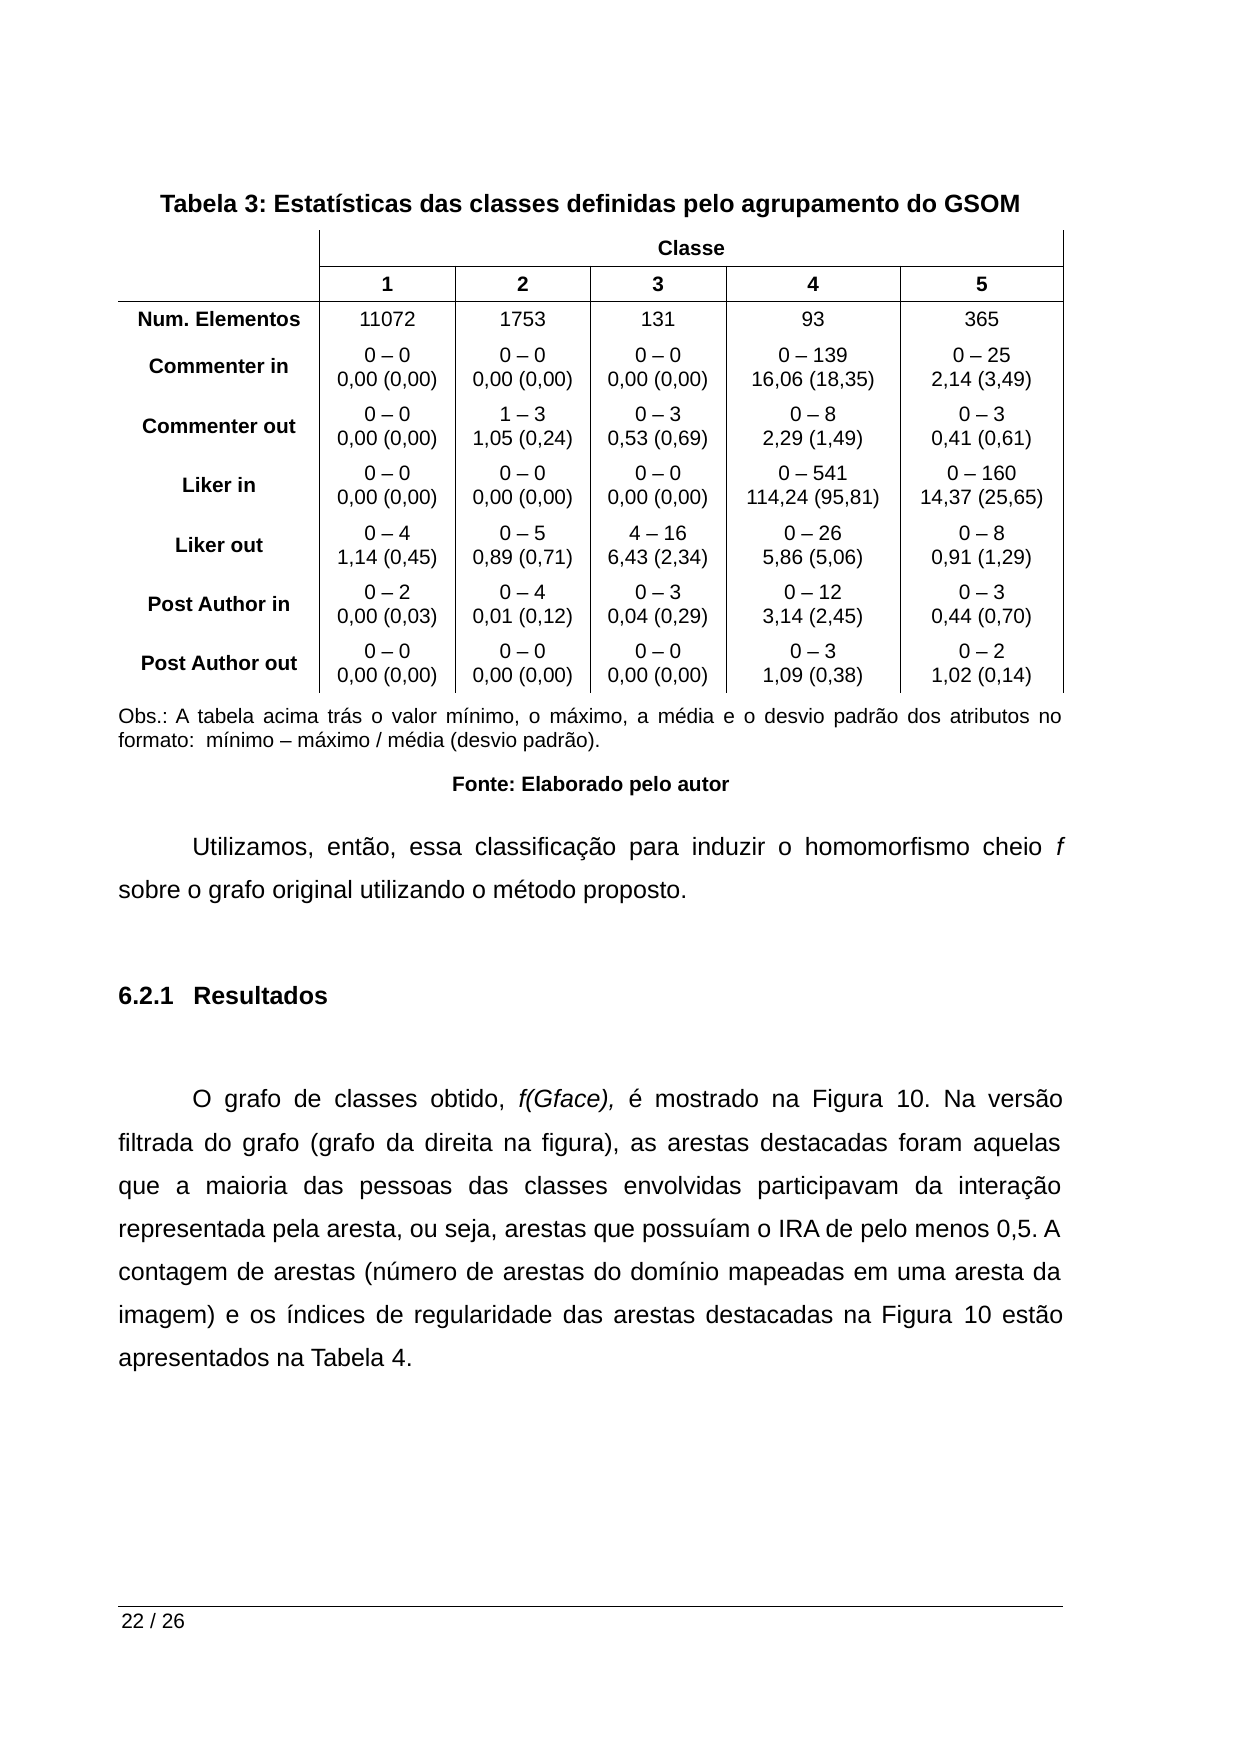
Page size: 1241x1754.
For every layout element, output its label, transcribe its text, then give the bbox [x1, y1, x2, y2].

table_cell 0 – 3 0,44 (0,70) [901, 574, 1063, 633]
table_cell 0 – 0 0,00 (0,00) [456, 455, 590, 515]
table_cell 5 [901, 267, 1063, 301]
table_cell 0 – 0 0,00 (0,00) [591, 634, 726, 693]
table_cell Commenter in [118, 337, 319, 396]
table_cell Commenter out [118, 396, 319, 455]
table_cell 0 – 0 0,00 (0,00) [320, 634, 455, 693]
table_cell Liker out [118, 515, 319, 574]
text O grafo de classes obtido, f(Gface), é mostrado na Figura 10. Na versão filtrada do grafo (grafo da direita na figura), as arestas destacadas foram aquelas que a maioria das pessoas das classes envolvidas participavam da interação representada pela aresta, ou seja, arestas que possuíam o IRA de pelo menos 0,5. A contagem de arestas (número de arestas do domínio mapeadas em uma aresta da imagem) e os índices de regularidade das arestas destacadas na Figura 10 estão apresentados na Tabela 4. [118, 1084, 1063, 1372]
table_cell 0 – 5 0,89 (0,71) [456, 515, 590, 574]
text Utilizamos, então, essa classificação para induzir o homomorfismo cheio f sobre o grafo original utilizando o método proposto. [118, 832, 1063, 904]
table_cell Post Author in [118, 574, 319, 633]
table_cell 0 – 4 1,14 (0,45) [320, 515, 455, 574]
table_cell 0 – 8 0,91 (1,29) [901, 515, 1063, 574]
table_cell Num. Elementos [118, 302, 319, 337]
table_cell 0 – 0 0,00 (0,00) [456, 634, 590, 693]
table_cell 0 – 541 114,24 (95,81) [727, 455, 900, 515]
table_cell 0 – 3 0,41 (0,61) [901, 396, 1063, 455]
table_cell 93 [727, 302, 900, 337]
table_cell 0 – 8 2,29 (1,49) [727, 396, 900, 455]
table_cell Post Author out [118, 634, 319, 693]
table_cell 2 [456, 267, 590, 301]
table_cell 4 – 16 6,43 (2,34) [591, 515, 726, 574]
table_cell 0 – 3 0,53 (0,69) [591, 396, 726, 455]
table_cell 0 – 2 1,02 (0,14) [901, 634, 1063, 693]
table_cell Liker in [118, 455, 319, 515]
table_cell 365 [901, 302, 1063, 337]
table_cell 0 – 0 0,00 (0,00) [591, 337, 726, 396]
table_cell 0 – 139 16,06 (18,35) [727, 337, 900, 396]
table_cell 0 – 25 2,14 (3,49) [901, 337, 1063, 396]
table_cell 0 – 0 0,00 (0,00) [320, 455, 455, 515]
table_cell 0 – 4 0,01 (0,12) [456, 574, 590, 633]
table_cell 0 – 26 5,86 (5,06) [727, 515, 900, 574]
table_cell 11072 [320, 302, 455, 337]
table_cell 0 – 12 3,14 (2,45) [727, 574, 900, 633]
table_cell 0 – 3 1,09 (0,38) [727, 634, 900, 693]
table_cell 0 – 0 0,00 (0,00) [320, 396, 455, 455]
subtitle Resultados [118, 981, 1063, 1009]
table_cell 0 – 0 0,00 (0,00) [456, 337, 590, 396]
text Tabela 3: Estatísticas das classes definidas pelo agrupamento do GSOM [118, 189, 1063, 218]
table_header [118, 230, 319, 266]
table_header Classe [320, 230, 1063, 266]
table_cell 0 – 3 0,04 (0,29) [591, 574, 726, 633]
table_cell 0 – 0 0,00 (0,00) [591, 455, 726, 515]
table_cell 1 – 3 1,05 (0,24) [456, 396, 590, 455]
table_cell 4 [727, 267, 900, 301]
table_cell 3 [591, 267, 726, 301]
table_cell 0 – 160 14,37 (25,65) [901, 455, 1063, 515]
table_cell 131 [591, 302, 726, 337]
table_cell 0 – 2 0,00 (0,03) [320, 574, 455, 633]
text Fonte: Elaborado pelo autor [118, 772, 1063, 796]
text Obs.: A tabela acima trás o valor mínimo, o máximo, a média e o desvio padrão dos atributos no formato: mínimo – máximo / média (desvio padrão). [118, 703, 1063, 751]
table_cell 1 [320, 267, 455, 301]
table_cell 1753 [456, 302, 590, 337]
table_cell [118, 266, 319, 301]
table_cell 0 – 0 0,00 (0,00) [320, 337, 455, 396]
